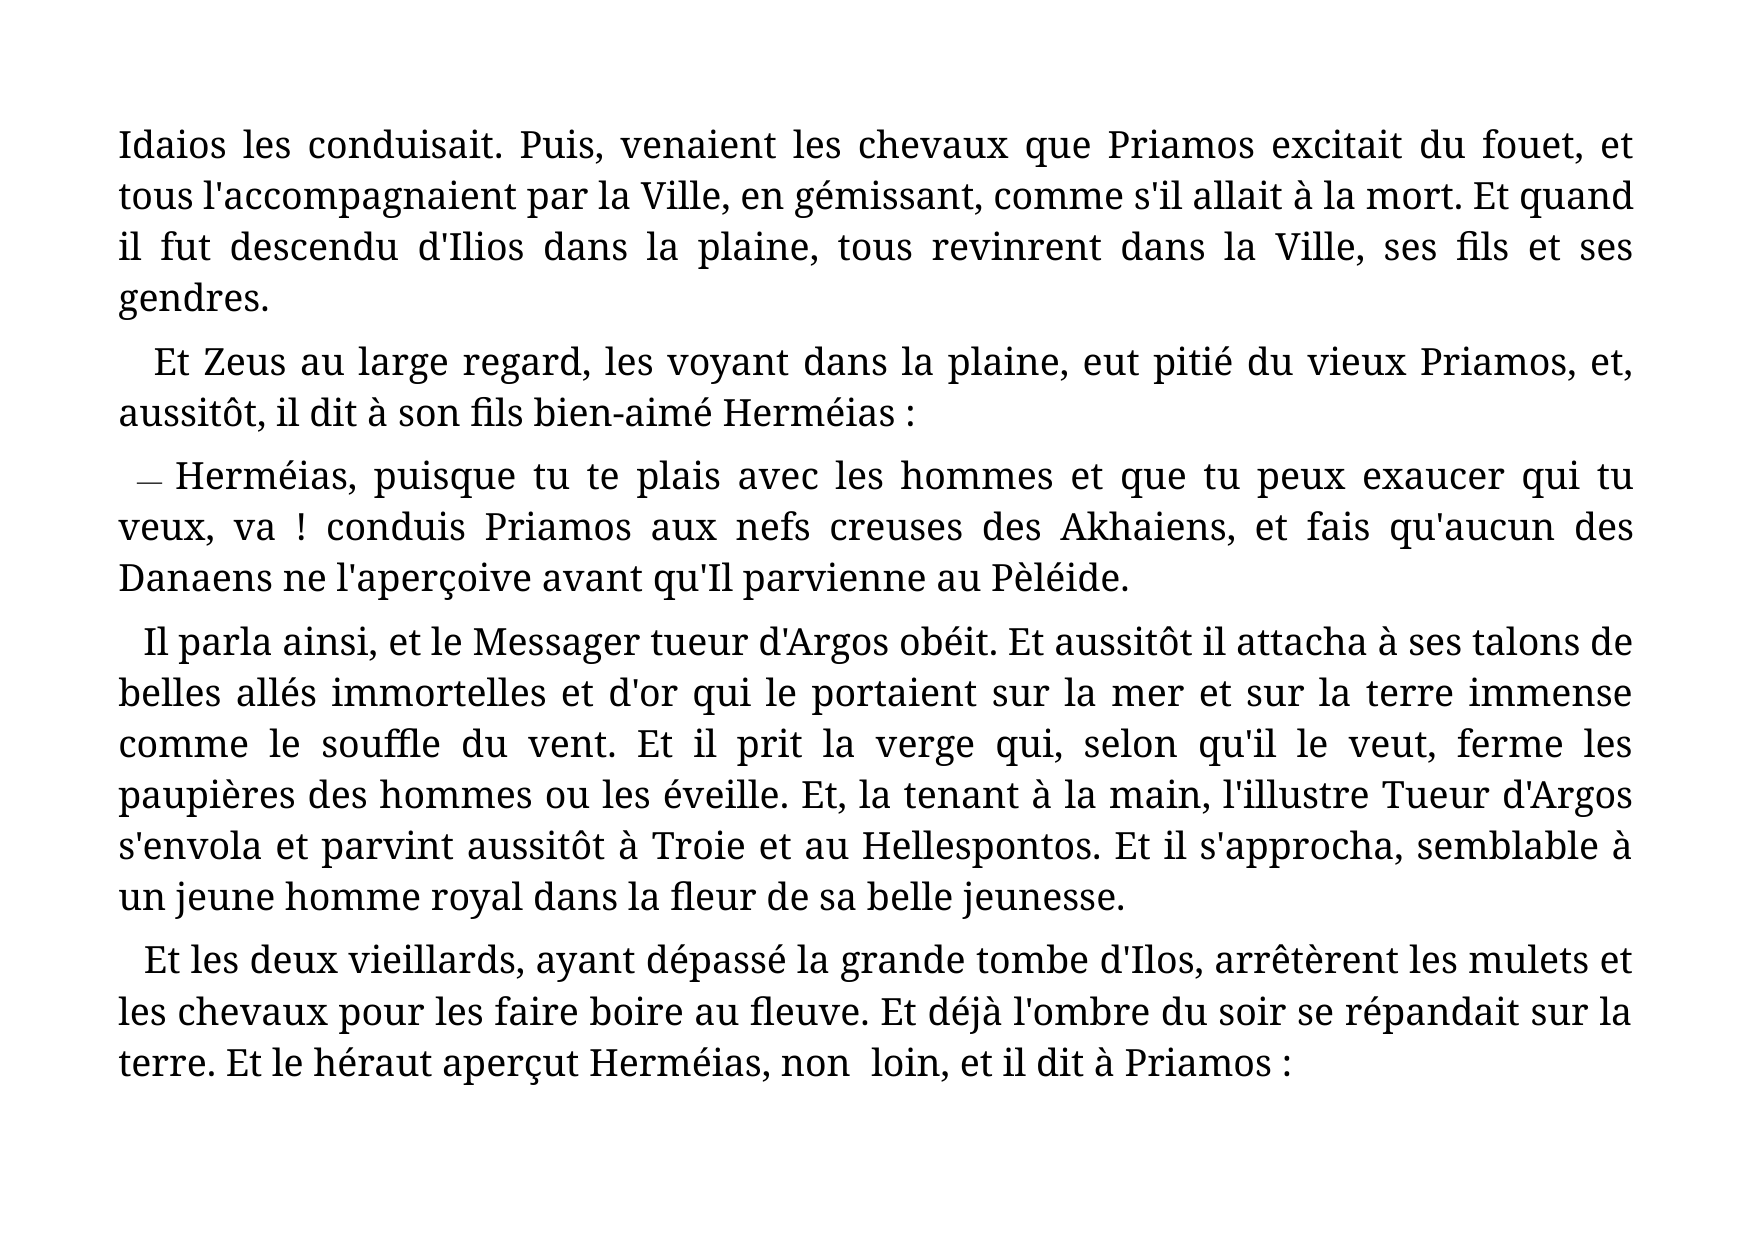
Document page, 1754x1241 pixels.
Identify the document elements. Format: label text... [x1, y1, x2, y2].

text Et les deux vieillards, ayant dépassé la grande tombe d'Ilos, arrêtèrent les mulets et les chevaux pour les faire boire au fleuve. Et déjà l'ombre du soir se répandait sur la terre. Et le héraut aperçut Herméias, non loin, et il dit à Priamos : [118, 934, 1636, 1087]
text — Herméias, puisque tu te plais avec les hommes et que tu peux exaucer qui tu veux, va ! conduis Priamos aux nefs creuses des Akhaiens, et fais qu'aucun des Danaens ne l'aperçoive avant qu'Il parvienne au Pèléide. [118, 449, 1636, 602]
text Idaios les conduisait. Puis, venaient les chevaux que Priamos excitait du fouet, et tous l'accompagnaient par la Ville, en gémissant, comme s'il allait à la mort. Et quand il fut descendu d'Ilios dans la plaine, tous revinrent dans la Ville, ses fils et ses gendres. [118, 118, 1636, 322]
text Il parla ainsi, et le Messager tueur d'Argos obéit. Et aussitôt il attacha à ses talons de belles allés immortelles et d'or qui le portaient sur la mer et sur la terre immense comme le souffle du vent. Et il prit la verge qui, selon qu'il le veut, ferme les paupières des hommes ou les éveille. Et, la tenant à la main, l'illustre Tueur d'Argos s'envola et parvint aussitôt à Troie et au Hellespontos. Et il s'approcha, semblable à un jeune homme royal dans la fleur de sa belle jeunesse. [118, 615, 1636, 921]
text Et Zeus au large regard, les voyant dans la plaine, eut pitié du vieux Priamos, et, aussitôt, il dit à son fils bien-aimé Herméias : [118, 335, 1636, 437]
